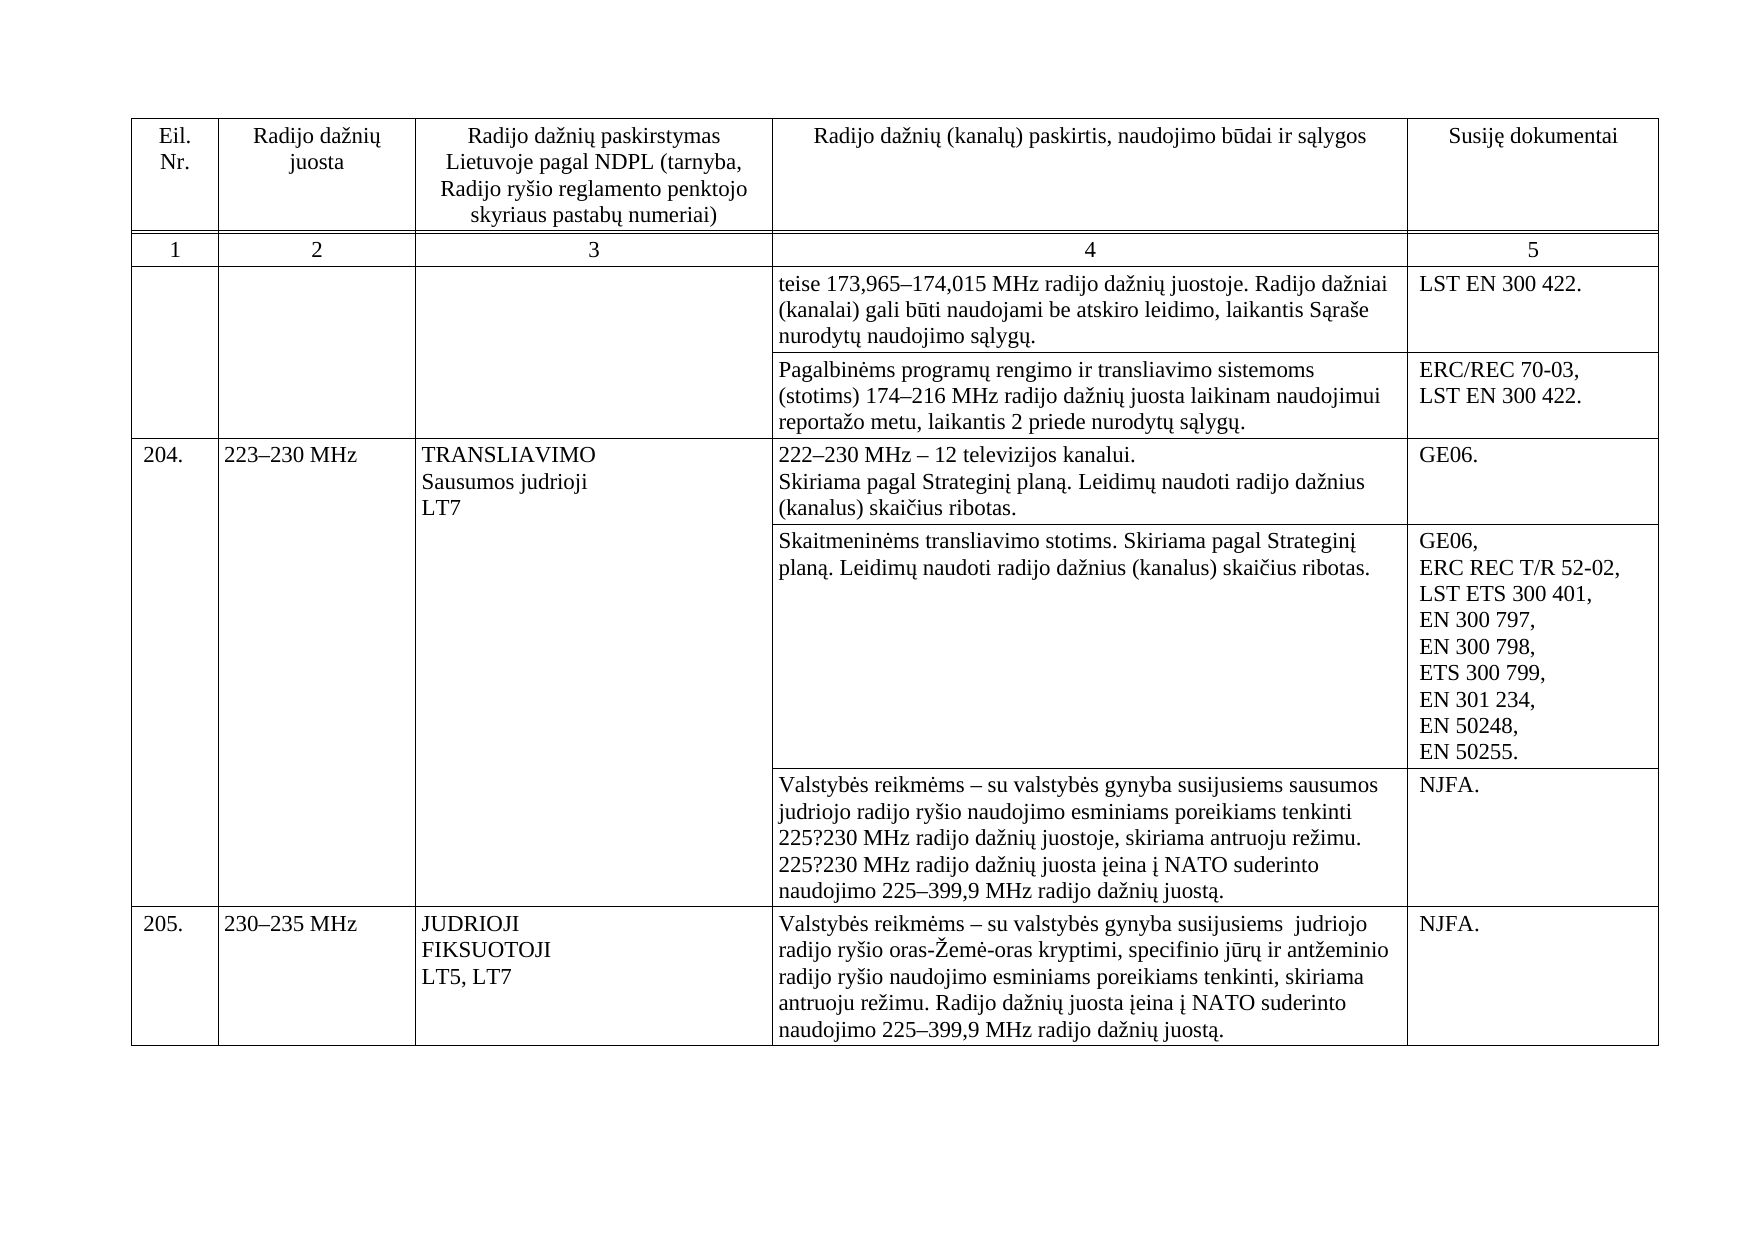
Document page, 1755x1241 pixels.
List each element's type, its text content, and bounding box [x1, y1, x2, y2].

table_cell 4 [773, 234, 1407, 266]
table_cell TRANSLIAVIMO Sausumos judrioji LT7 [416, 439, 772, 906]
table_cell 3 [416, 234, 772, 266]
table_cell GE06. [1408, 439, 1658, 523]
table_header Radijo dažnių paskirstymas Lietuvoje pagal NDPL (tarnyba, Radijo ryšio reglamento penktojo skyriaus pastabų numeriai) [416, 119, 772, 230]
table_cell Skaitmeninėms transliavimo stotims. Skiriama pagal Strateginį planą. Leidimų naudoti radijo dažnius (kanalus) skaičius ribotas. [773, 525, 1407, 768]
table_cell 223–230 MHz [219, 439, 415, 906]
table_header Radijo dažnių (kanalų) paskirtis, naudojimo būdai ir sąlygos [773, 119, 1407, 230]
table_cell 205. [132, 907, 218, 1045]
table_cell Pagalbinėms programų rengimo ir transliavimo sistemoms (stotims) 174–216 MHz radijo dažnių juosta laikinam naudojimui reportažo metu, laikantis 2 priede nurodytų sąlygų. [773, 353, 1407, 438]
table_cell GE06, ERC REC T/R 52-02, LST ETS 300 401, EN 300 797, EN 300 798, ETS 300 799, EN 301 234, EN 50248, EN 50255. [1408, 525, 1658, 768]
table_cell 230–235 MHz [219, 907, 415, 1045]
table_cell Valstybės reikmėms – su valstybės gynyba susijusiems sausumos judriojo radijo ryšio naudojimo esminiams poreikiams tenkinti 225?230 MHz radijo dažnių juostoje, skiriama antruoju režimu. 225?230 MHz radijo dažnių juosta įeina į NATO suderinto naudojimo 225–399,9 MHz radijo dažnių juostą. [773, 769, 1407, 906]
table_cell teise 173,965–174,015 MHz radijo dažnių juostoje. Radijo dažniai (kanalai) gali būti naudojami be atskiro leidimo, laikantis Sąraše nurodytų naudojimo sąlygų. [773, 267, 1407, 352]
table_cell 5 [1408, 234, 1658, 266]
table_cell 204. [132, 439, 218, 906]
table_header Eil. Nr. [132, 119, 218, 230]
table_cell ERC/REC 70-03, LST EN 300 422. [1408, 353, 1658, 438]
table_cell NJFA. [1408, 907, 1658, 1045]
table_cell Valstybės reikmėms – su valstybės gynyba susijusiems judriojo radijo ryšio oras-Žemė-oras kryptimi, specifinio jūrų ir antžeminio radijo ryšio naudojimo esminiams poreikiams tenkinti, skiriama antruoju režimu. Radijo dažnių juosta įeina į NATO suderinto naudojimo 225–399,9 MHz radijo dažnių juostą. [773, 907, 1407, 1045]
table_cell [219, 267, 415, 438]
table_header Radijo dažnių juosta [219, 119, 415, 230]
table_cell [132, 267, 218, 438]
table_cell 1 [132, 234, 218, 266]
table_cell LST EN 300 422. [1408, 267, 1658, 352]
table_cell 222–230 MHz – 12 televizijos kanalui. Skiriama pagal Strateginį planą. Leidimų naudoti radijo dažnius (kanalus) skaičius ribotas. [773, 439, 1407, 523]
table_header Susiję dokumentai [1408, 119, 1658, 230]
table_cell 2 [219, 234, 415, 266]
table_cell NJFA. [1408, 769, 1658, 906]
table_cell [416, 267, 772, 438]
table_cell JUDRIOJI FIKSUOTOJI LT5, LT7 [416, 907, 772, 1045]
